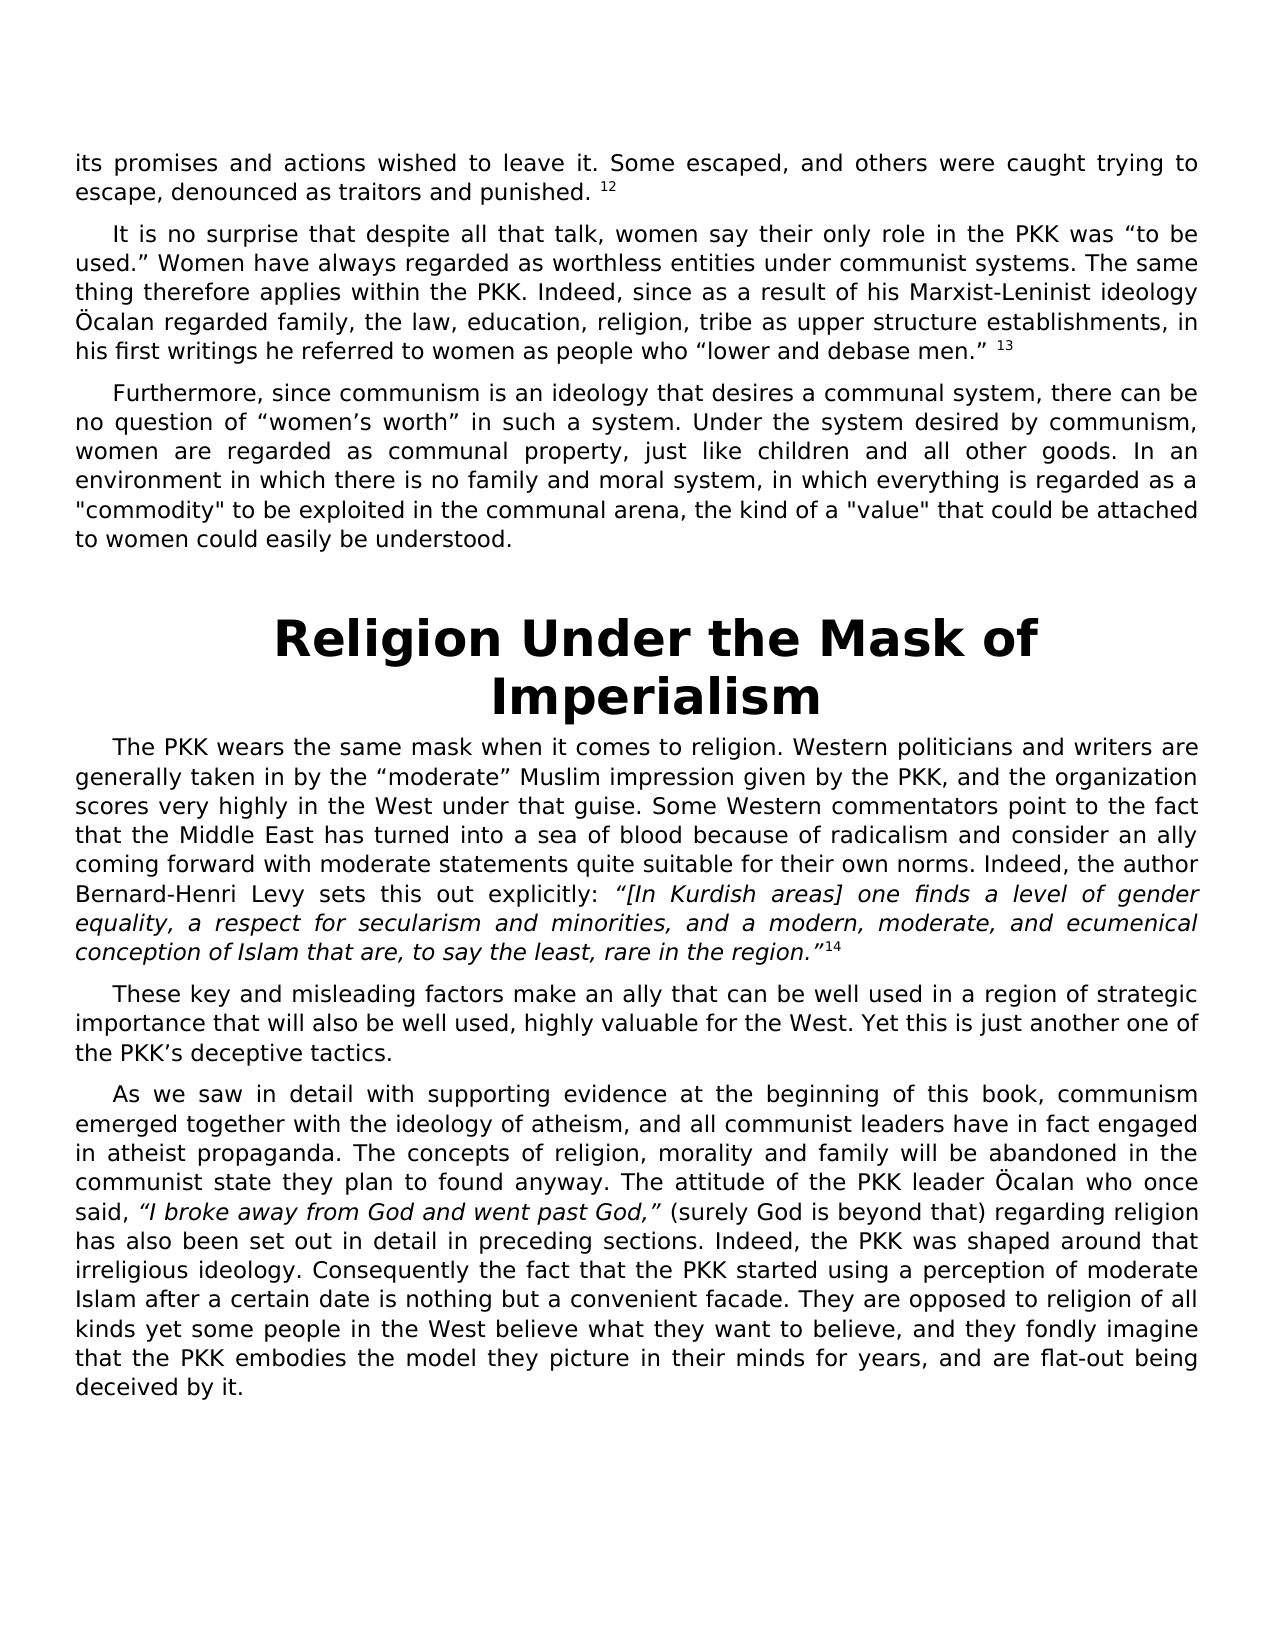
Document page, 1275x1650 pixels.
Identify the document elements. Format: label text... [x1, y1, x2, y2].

subtitle Religion Under the Mask of Imperialism [112, 610, 1200, 726]
text Furthermore, since communism is an ideology that desires a communal system, there can be no question of “women’s worth” in such a system. Under the system desired by communism, women are regarded as communal property, just like children and all other goods. In an environment in which there is no family and moral system, in which everything is regarded as a "commodity" to be exploited in the communal arena, the kind of a "value" that could be attached to women could easily be understood. [75, 380, 1200, 553]
text The PKK wears the same mask when it comes to religion. Western politicians and writers are generally taken in by the “moderate” Muslim impression given by the PKK, and the organization scores very highly in the West under that guise. Some Western commentators point to the fact that the Middle East has turned into a sea of blood because of radicalism and consider an ally coming forward with moderate statements quite suitable for their own norms. Indeed, the author Bernard-Henri Levy sets this out explicitly: “[In Kurdish areas] one finds a level of gender equality, a respect for secularism and minorities, and a modern, moderate, and ecumenical conception of Islam that are, to say the least, rare in the region.”14 [75, 734, 1200, 966]
text its promises and actions wished to leave it. Some escaped, and others were caught trying to escape, denounced as traitors and punished. 12 [75, 150, 1200, 206]
text It is no surprise that despite all that talk, women say their only role in the PKK was “to be used.” Women have always regarded as worthless entities under communist systems. The same thing therefore applies within the PKK. Indeed, since as a result of his Marxist-Leninist ideology Öcalan regarded family, the law, education, religion, tribe as upper structure establishments, in his first writings he referred to women as people who “lower and debase men.” 13 [75, 221, 1200, 365]
text As we saw in detail with supporting evidence at the beginning of this book, communism emerged together with the ideology of atheism, and all communist leaders have in fact engaged in atheist propaganda. The concepts of religion, morality and family will be abandoned in the communist state they plan to found anyway. The attitude of the PKK leader Öcalan who once said, “I broke away from God and went past God,” (surely God is beyond that) regarding religion has also been set out in detail in preceding sections. Indeed, the PKK was shaped around that irreligious ideology. Consequently the fact that the PKK started using a perception of moderate Islam after a certain date is nothing but a convenient facade. They are opposed to religion of all kinds yet some people in the West believe what they want to believe, and they fondly imagine that the PKK embodies the model they picture in their minds for years, and are flat-out being deceived by it. [75, 1082, 1200, 1401]
text These key and misleading factors make an ally that can be well used in a region of strategic importance that will also be well used, highly valuable for the West. Yet this is just another one of the PKK’s deceptive tactics. [75, 981, 1200, 1066]
